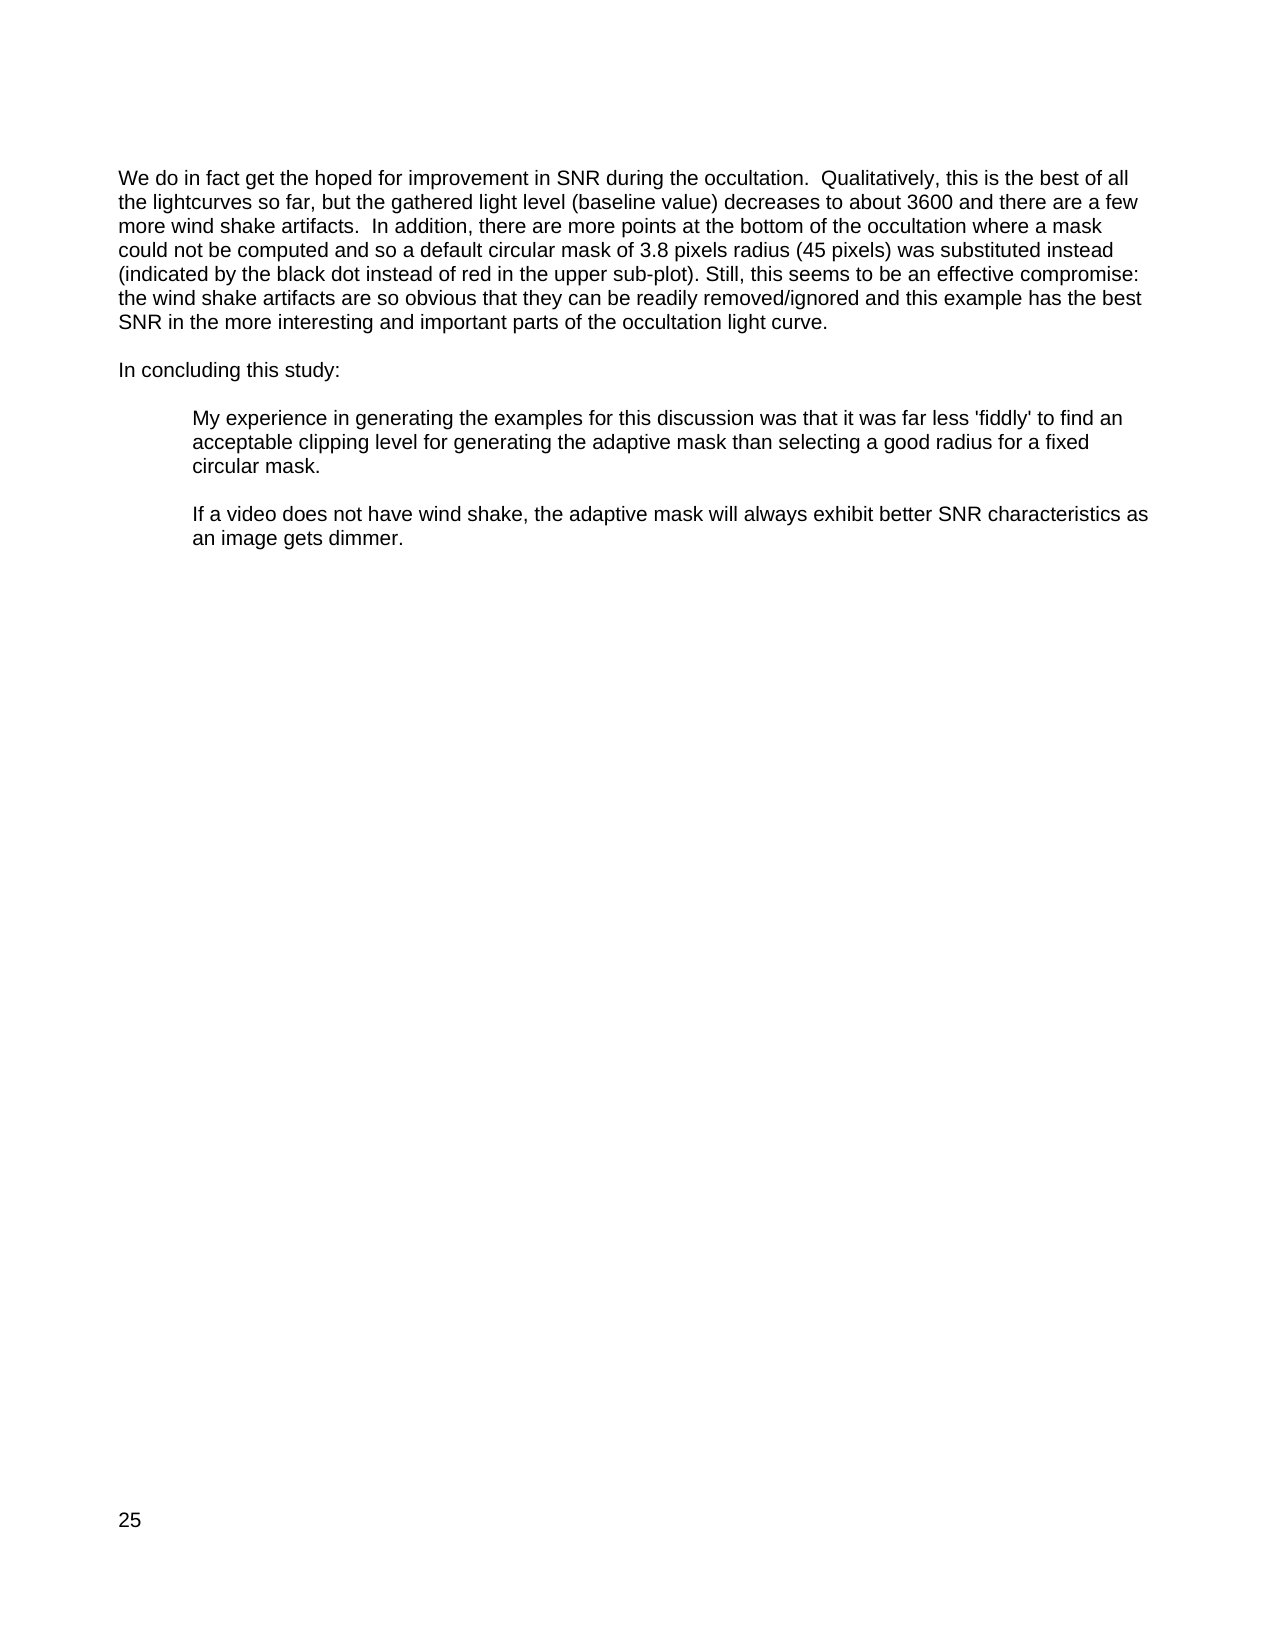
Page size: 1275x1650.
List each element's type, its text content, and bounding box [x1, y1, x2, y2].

text We do in fact get the hoped for improvement in SNR during the occultation. Qualitatively, this is the best of all the lightcurves so far, but the gathered light level (baseline value) decreases to about 3600 and there are a few more wind shake artifacts. In addition, there are more points at the bottom of the occultation where a mask could not be computed and so a default circular mask of 3.8 pixels radius (45 pixels) was substituted instead (indicated by the black dot instead of red in the upper sub-plot). Still, this seems to be an effective compromise: the wind shake artifacts are so obvious that they can be readily removed/ignored and this example has the best SNR in the more interesting and important parts of the occultation light curve. [118, 166, 1157, 334]
text If a video does not have wind shake, the adaptive mask will always exhibit better SNR characteristics as an image gets dimmer. [192, 501, 1157, 549]
text My experience in generating the examples for this discussion was that it was far less 'fiddly' to find an acceptable clipping level for generating the adaptive mask than selecting a good radius for a fixed circular mask. [192, 406, 1157, 477]
text In concluding this study: [118, 358, 1157, 382]
